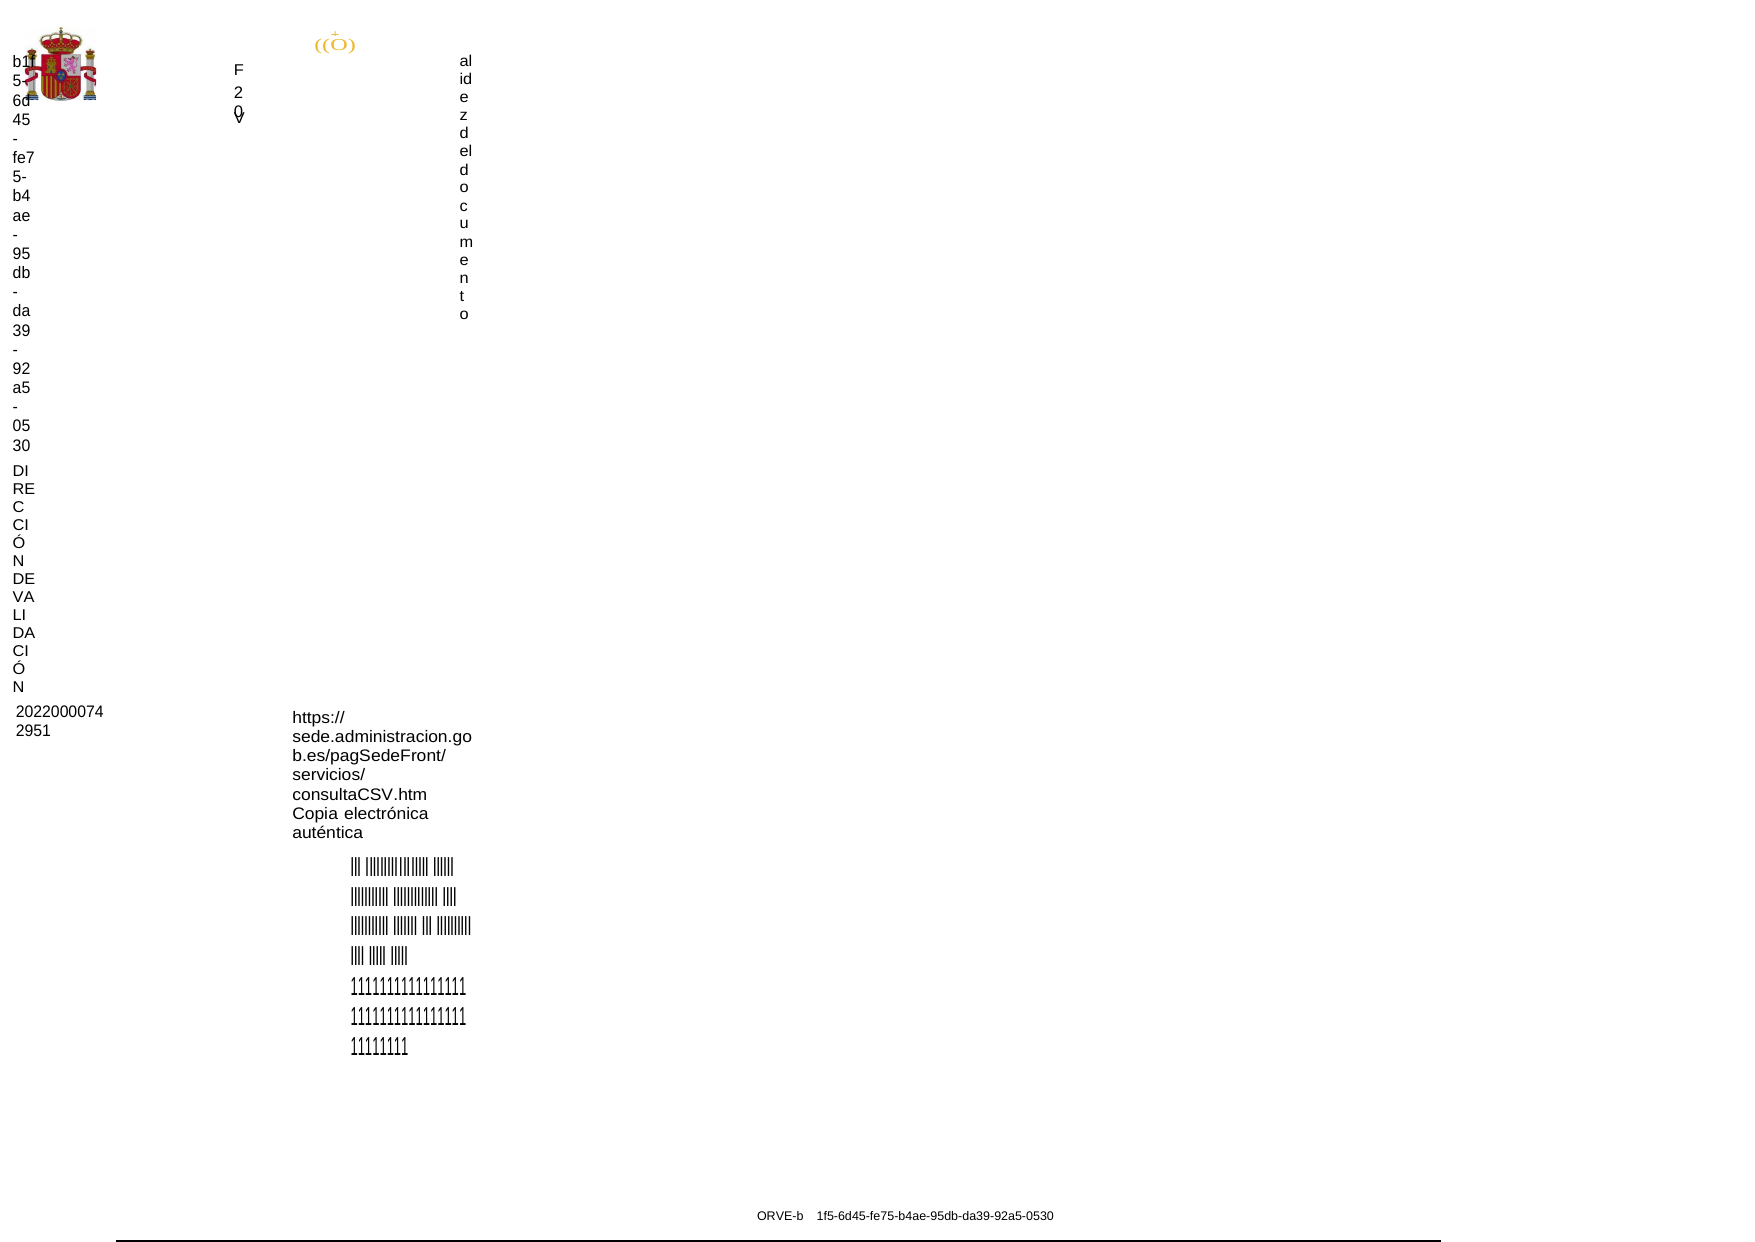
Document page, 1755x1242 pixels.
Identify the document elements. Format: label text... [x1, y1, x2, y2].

text DIRECCIÓN DE VALIDACIÓN [12, 461, 36, 696]
subtitle lll lllllllllllllllll llllll lllllllllll lllllllllllll llll lllllllllll lllllll lll llllllllll llll lllll lllll 1111111111111111111111111111111111111111 [350, 852, 472, 1061]
text b1f5-6d45-fe75-b4ae-95db-da39-92a5-0530 [12, 52, 35, 454]
text Validez del documento [459, 52, 472, 322]
text 20220000742951 [16, 702, 107, 740]
text https://sede.administracion.gob.es/pagSedeFront/servicios/consultaCSV.htm Copia electrónica auténtica [292, 708, 472, 842]
